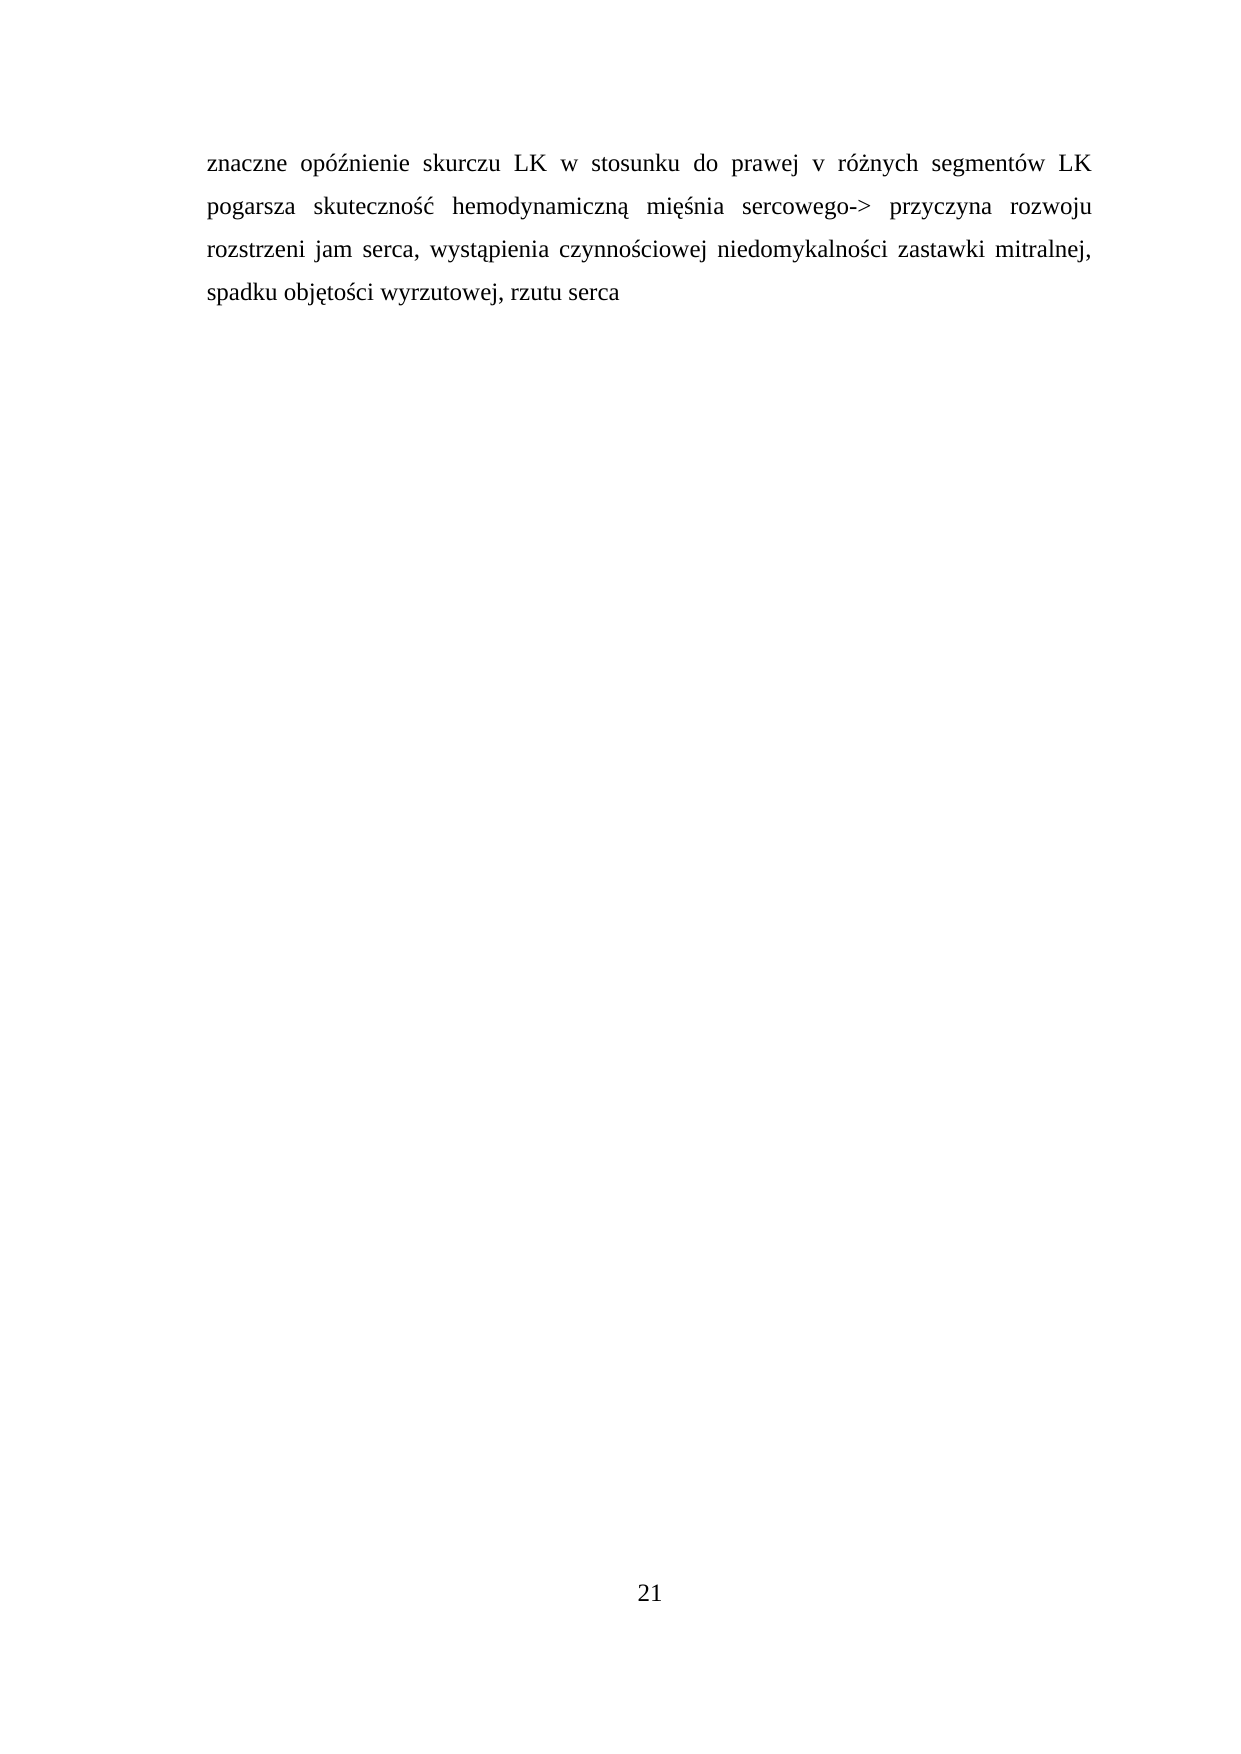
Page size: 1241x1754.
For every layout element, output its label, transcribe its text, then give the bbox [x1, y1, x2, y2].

text znaczne opóźnienie skurczu LK w stosunku do prawej v różnych segmentów LK pogarsza skuteczność hemodynamiczną mięśnia sercowego-> przyczyna rozwoju rozstrzeni jam serca, wystąpienia czynnościowej niedomykalności zastawki mitralnej, spadku objętości wyrzutowej, rzutu serca [207, 148, 1093, 306]
